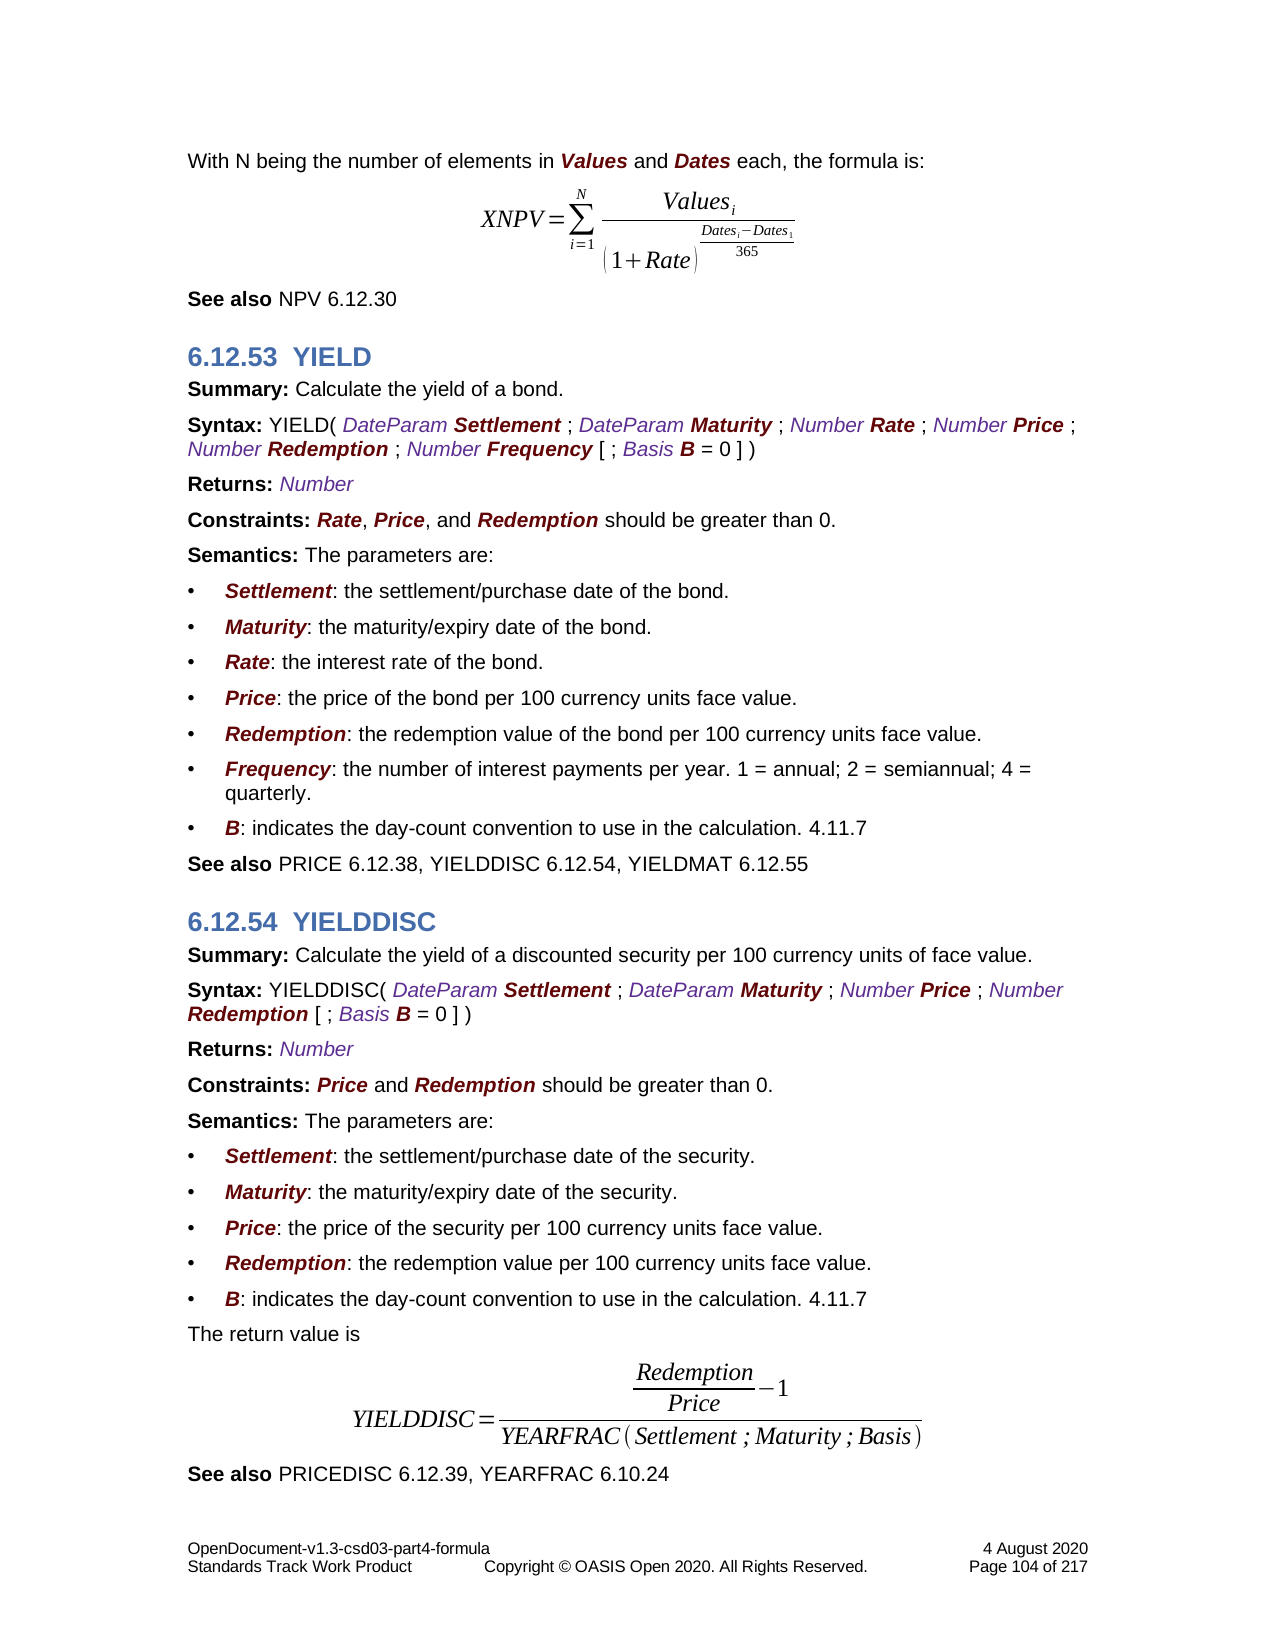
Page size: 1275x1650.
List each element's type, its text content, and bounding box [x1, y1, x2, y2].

text Returns: Number [187, 473, 1088, 496]
list With N being the number of elements in Values and Dates each, the formula is: [187, 150, 1088, 173]
text See also PRICE 6.12.38, YIELDDISC 6.12.54, YIELDMAT 6.12.55 [187, 852, 1088, 876]
list Settlement: the settlement/purchase date of the bond. [187, 579, 1088, 603]
text Syntax: YIELDDISC( DateParam Settlement ; DateParam Maturity ; Number Price ; Number Redemption [ ; Basis B = 0 ] ) [187, 979, 1088, 1026]
text See also PRICEDISC 6.12.39, YEARFRAC 6.10.24 [187, 1462, 1088, 1486]
list B: indicates the day-count convention to use in the calculation. 4.11.7 [187, 817, 1088, 840]
list Frequency: the number of interest payments per year. 1 = annual; 2 = semiannual; 4 = quarterly. [187, 758, 1088, 805]
list Settlement: the settlement/purchase date of the security. [187, 1145, 1088, 1168]
text Constraints: Price and Redemption should be greater than 0. [187, 1073, 1088, 1097]
text Summary: Calculate the yield of a discounted security per 100 currency units of face value. [187, 943, 1088, 967]
text Semantics: The parameters are: [187, 544, 1088, 567]
text Syntax: YIELD( DateParam Settlement ; DateParam Maturity ; Number Rate ; Number Price ; Number Redemption ; Number Frequency [ ; Basis B = 0 ] ) [187, 413, 1088, 461]
text Semantics: The parameters are: [187, 1109, 1088, 1133]
text Returns: Number [187, 1038, 1088, 1061]
text Constraints: Rate, Price, and Redemption should be greater than 0. [187, 508, 1088, 532]
list Price: the price of the security per 100 currency units face value. [187, 1216, 1088, 1239]
list B: indicates the day-count convention to use in the calculation. 4.11.7 [187, 1287, 1088, 1311]
list Price: the price of the bond per 100 currency units face value. [187, 686, 1088, 710]
text See also NPV 6.12.30 [187, 287, 1088, 311]
list Redemption: the redemption value per 100 currency units face value. [187, 1252, 1088, 1275]
list Redemption: the redemption value of the bond per 100 currency units face value. [187, 722, 1088, 746]
subtitle YIELDDISC [187, 907, 1088, 937]
list Rate: the interest rate of the bond. [187, 651, 1088, 674]
text The return value is [187, 1323, 1088, 1346]
list Maturity: the maturity/expiry date of the bond. [187, 615, 1088, 639]
text Summary: Calculate the yield of a bond. [187, 378, 1088, 401]
subtitle YIELD [187, 342, 1088, 372]
list Maturity: the maturity/expiry date of the security. [187, 1180, 1088, 1204]
